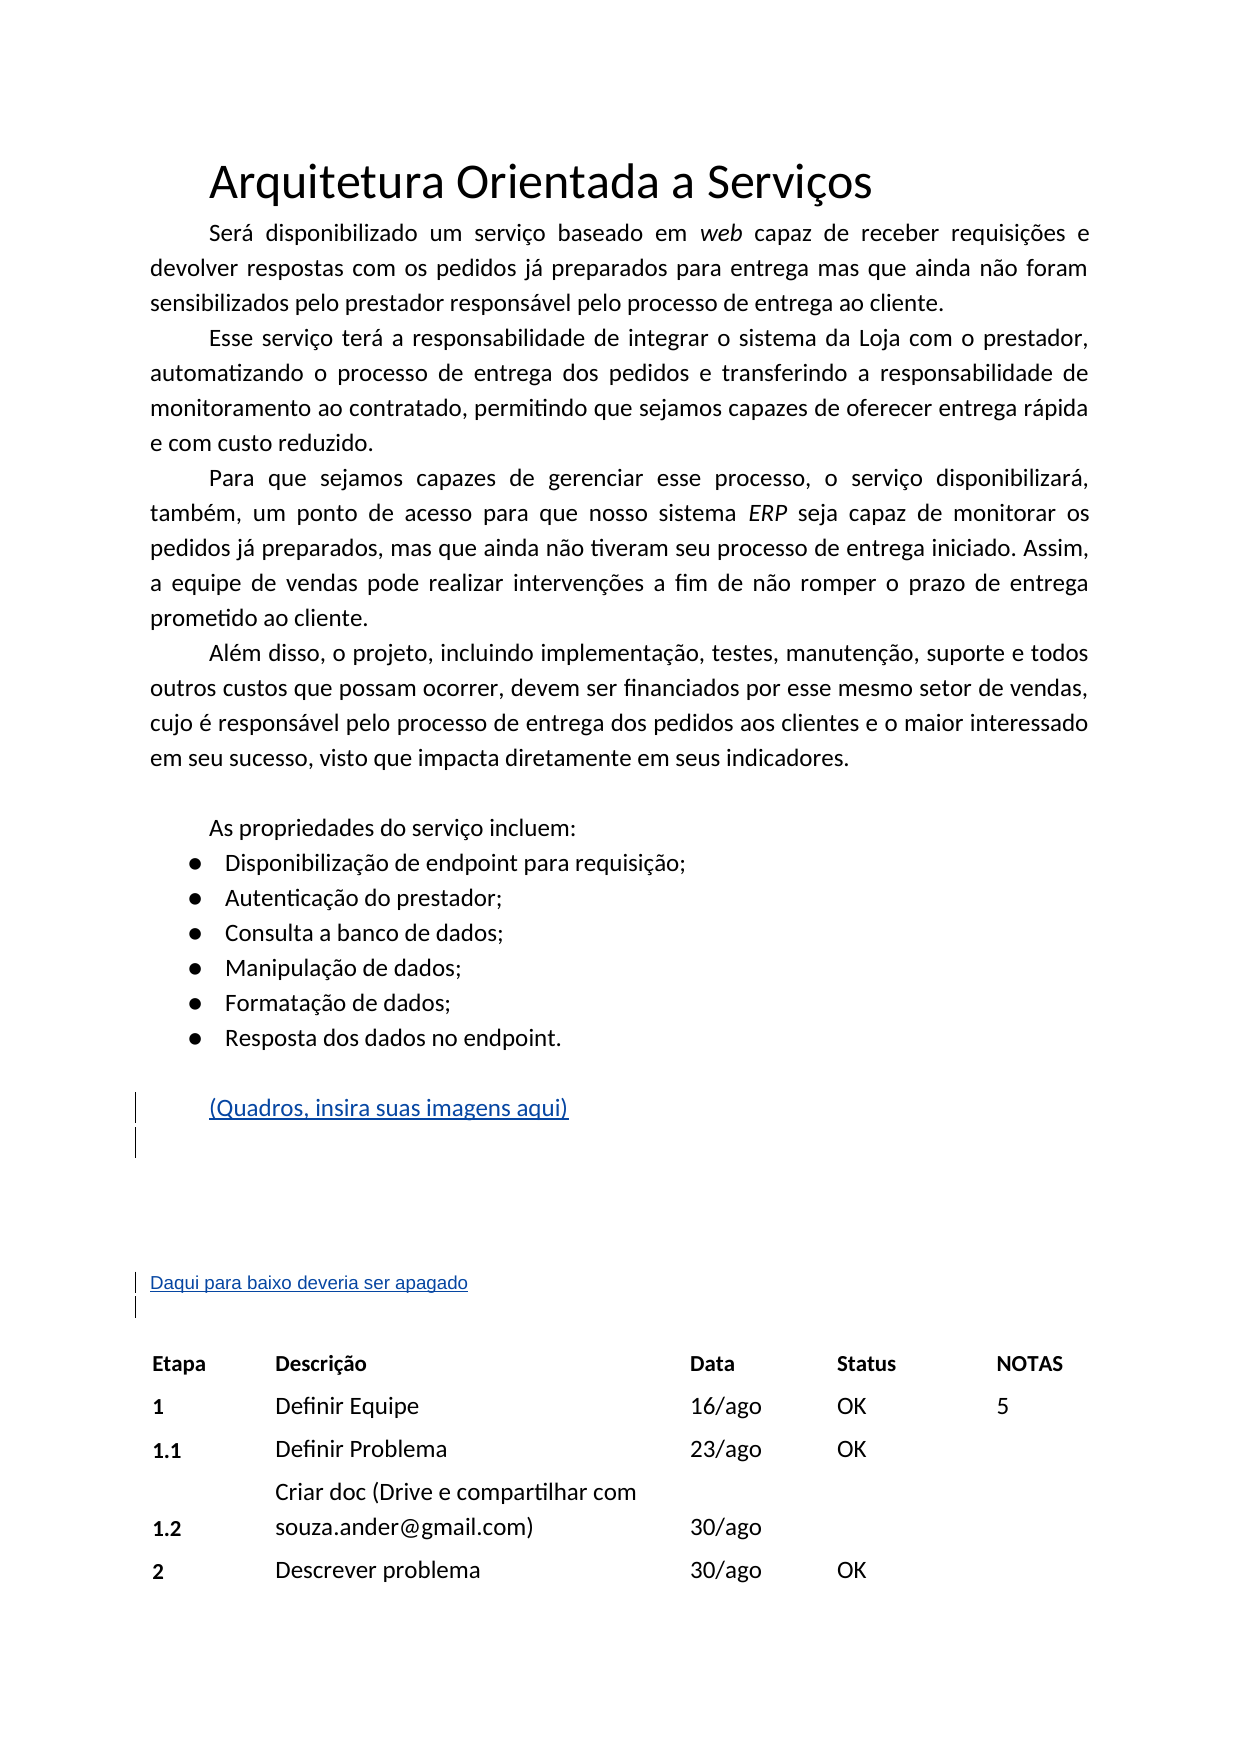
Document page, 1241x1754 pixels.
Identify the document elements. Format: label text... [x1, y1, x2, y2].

table_cell 1 [150, 1388, 273, 1431]
text Será disponibilizado um serviço baseado em web capaz de receber requisições e devolver respostas com os pedidos já preparados para entrega mas que ainda não foram sensibilizados pelo prestador responsável pelo processo de entrega ao cliente. [150, 217, 1090, 318]
table_cell OK [835, 1431, 994, 1474]
table_cell 16/ago [688, 1388, 835, 1431]
table_cell [994, 1431, 1091, 1474]
table_cell Definir Problema [273, 1431, 688, 1474]
text Esse serviço terá a responsabilidade de integrar o sistema da Loja com o prestador, automatizando o processo de entrega dos pedidos e transferindo a responsabilidade de monitoramento ao contratado, permitindo que sejamos capazes de oferecer entrega rápida e com custo reduzido. [150, 322, 1090, 458]
table_cell [994, 1474, 1091, 1552]
table_cell 5 [994, 1388, 1091, 1431]
table_header Data [688, 1346, 835, 1388]
list Disponibilização de endpoint para requisição; [187, 847, 1090, 878]
table_cell 1.2 [150, 1474, 273, 1552]
text (Quadros, insira suas imagens aqui) [150, 1092, 1090, 1123]
table_cell Definir Equipe [273, 1388, 688, 1431]
list Manipulação de dados; [187, 952, 1090, 983]
title Arquitetura Orientada a Serviços [150, 150, 1090, 211]
table_cell Descrever problema [273, 1552, 688, 1595]
table_header NOTAS [994, 1346, 1091, 1388]
table_cell 2 [150, 1552, 273, 1595]
text Além disso, o projeto, incluindo implementação, testes, manutenção, suporte e todos outros custos que possam ocorrer, devem ser financiados por esse mesmo setor de vendas, cujo é responsável pelo processo de entrega dos pedidos aos clientes e o maior interessado em seu sucesso, visto que impacta diretamente em seus indicadores. [150, 637, 1090, 773]
list Consulta a banco de dados; [187, 917, 1090, 948]
table_cell 30/ago [688, 1474, 835, 1552]
text As propriedades do serviço incluem: [150, 812, 1090, 843]
table_cell OK [835, 1552, 994, 1595]
table_header Descrição [273, 1346, 688, 1388]
text Daqui para baixo deveria ser apagado [150, 1272, 1090, 1293]
table_cell [994, 1552, 1091, 1595]
text Para que sejamos capazes de gerenciar esse processo, o serviço disponibilizará, também, um ponto de acesso para que nosso sistema ERP seja capaz de monitorar os pedidos já preparados, mas que ainda não tiveram seu processo de entrega iniciado. Assim, a equipe de vendas pode realizar intervenções a fim de não romper o prazo de entrega prometido ao cliente. [150, 462, 1090, 633]
table_cell 1.1 [150, 1431, 273, 1474]
table_cell 30/ago [688, 1552, 835, 1595]
table_header Status [835, 1346, 994, 1388]
table_cell [835, 1474, 994, 1552]
list Autenticação do prestador; [187, 882, 1090, 913]
list Formatação de dados; [187, 987, 1090, 1018]
table_cell OK [835, 1388, 994, 1431]
table_cell 23/ago [688, 1431, 835, 1474]
table_cell Criar doc (Drive e compartilhar com souza.ander@gmail.com) [273, 1474, 688, 1552]
list Resposta dos dados no endpoint. [187, 1022, 1090, 1053]
table_header Etapa [150, 1346, 273, 1388]
